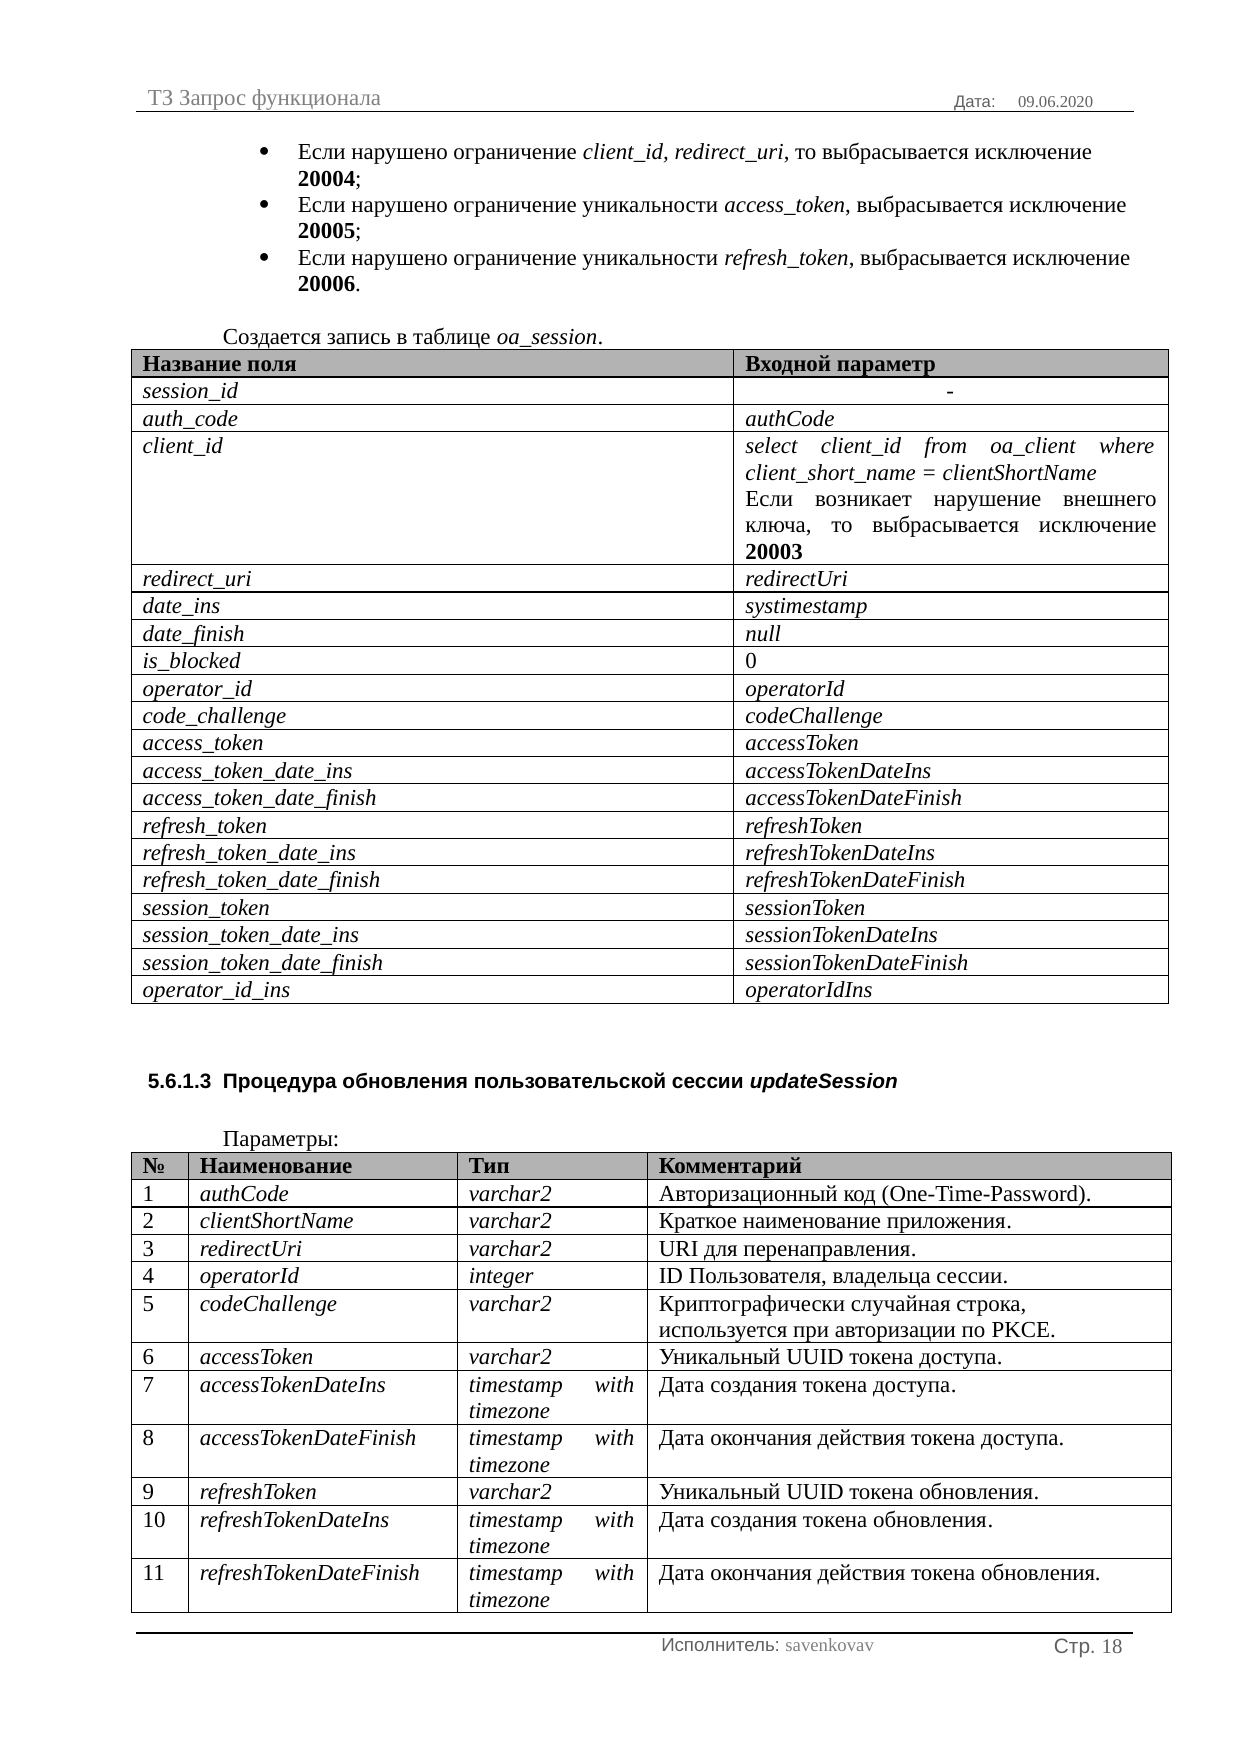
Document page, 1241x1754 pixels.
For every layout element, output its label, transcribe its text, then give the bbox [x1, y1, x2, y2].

table_cell 4 [132, 1262, 188, 1288]
table_cell sessionToken [734, 894, 1168, 920]
table_cell 3 [132, 1235, 188, 1261]
table_cell varchar2 [458, 1235, 647, 1261]
table_cell accessTokenDateFinish [189, 1425, 457, 1477]
table_cell Дата окончания действия токена обновления. [648, 1559, 1171, 1612]
table_cell date_ins [132, 593, 733, 619]
table_cell accessToken [734, 730, 1168, 756]
table_cell ID Пользователя, владельца сессии. [648, 1262, 1171, 1288]
table_cell refreshTokenDateFinish [734, 866, 1168, 893]
table_cell 5 [132, 1290, 188, 1342]
table_cell refreshTokenDateIns [734, 839, 1168, 865]
table_cell redirectUri [734, 565, 1168, 591]
table_cell redirect_uri [132, 565, 733, 591]
text Создается запись в таблице oa_session. [223, 323, 1152, 349]
table_cell Дата создания токена обновления. [648, 1506, 1171, 1558]
table_header Название поля [132, 350, 733, 376]
table_cell sessionTokenDateFinish [734, 949, 1168, 975]
table_cell client_id [132, 432, 733, 564]
table_cell access_token_date_finish [132, 784, 733, 811]
table_cell 1 [132, 1180, 188, 1206]
table_cell session_id [132, 378, 733, 404]
table_cell session_token [132, 894, 733, 920]
subtitle Процедура обновления пользовательской сессии updateSession [148, 1069, 1152, 1093]
table_cell operator_id_ins [132, 976, 733, 1002]
table_cell Криптографически случайная строка, используется при авторизации по PKCE. [648, 1290, 1171, 1342]
table_cell session_token_date_ins [132, 921, 733, 948]
table_cell accessTokenDateIns [734, 757, 1168, 783]
table_cell refresh_token_date_finish [132, 866, 733, 893]
table_cell codeChallenge [734, 702, 1168, 728]
table_cell 8 [132, 1425, 188, 1477]
list Если нарушено ограничение уникальности refresh_token, выбрасывается исключение 20006. [260, 244, 1152, 296]
table_cell systimestamp [734, 593, 1168, 619]
table_cell URI для перенаправления. [648, 1235, 1171, 1261]
table_cell accessTokenDateFinish [734, 784, 1168, 811]
table_cell authСode [734, 405, 1168, 431]
table_cell accessTokenDateIns [189, 1371, 457, 1423]
table_cell timestamp with timezone [458, 1506, 647, 1558]
table_cell timestamp with timezone [458, 1425, 647, 1477]
table_cell operatorId [189, 1262, 457, 1288]
table_cell 7 [132, 1371, 188, 1423]
table_cell refreshToken [734, 812, 1168, 838]
table_cell access_token_date_ins [132, 757, 733, 783]
table_cell operatorIdIns [734, 976, 1168, 1002]
table_cell operator_id [132, 675, 733, 701]
table_cell select client_id from oa_client where client_short_name = clientShortName Если возникает нарушение внешнего ключа, то выбрасывается исключение 20003 [734, 432, 1168, 564]
table_cell clientShortName [189, 1208, 457, 1234]
table_cell varchar2 [458, 1478, 647, 1504]
table_cell varchar2 [458, 1290, 647, 1342]
table_cell 10 [132, 1506, 188, 1558]
table_cell Уникальный UUID токена доступа. [648, 1343, 1171, 1370]
table_header № [132, 1153, 188, 1179]
table_cell null [734, 620, 1168, 646]
table_cell refreshTokenDateIns [189, 1506, 457, 1558]
table_cell date_finish [132, 620, 733, 646]
table_cell operatorId [734, 675, 1168, 701]
table_cell refreshToken [189, 1478, 457, 1504]
table_cell refreshTokenDateFinish [189, 1559, 457, 1612]
table_cell 9 [132, 1478, 188, 1504]
table_cell sessionTokenDateIns [734, 921, 1168, 948]
table_cell refresh_token [132, 812, 733, 838]
table_cell Уникальный UUID токена обновления. [648, 1478, 1171, 1504]
table_cell integer [458, 1262, 647, 1288]
table_cell Дата окончания действия токена доступа. [648, 1425, 1171, 1477]
table_cell Краткое наименование приложения. [648, 1208, 1171, 1234]
table_cell is_blocked [132, 647, 733, 674]
table_cell refresh_token_date_ins [132, 839, 733, 865]
text Параметры: [223, 1125, 1152, 1152]
table_header Тип [458, 1153, 647, 1179]
table_cell 0 [734, 647, 1168, 674]
table_header Комментарий [648, 1153, 1171, 1179]
table_cell codeChallenge [189, 1290, 457, 1342]
table_cell varchar2 [458, 1208, 647, 1234]
table_cell varchar2 [458, 1180, 647, 1206]
table_cell code_challenge [132, 702, 733, 728]
table_cell session_token_date_finish [132, 949, 733, 975]
table_cell timestamp with timezone [458, 1371, 647, 1423]
table_cell auth_code [132, 405, 733, 431]
table_cell authСode [189, 1180, 457, 1206]
table_cell 11 [132, 1559, 188, 1612]
table_cell - [734, 378, 1168, 404]
table_cell accessToken [189, 1343, 457, 1370]
table_header Наименование [189, 1153, 457, 1179]
table_cell redirectUri [189, 1235, 457, 1261]
list Если нарушено ограничение client_id, redirect_uri, то выбрасывается исключение 20004; [260, 138, 1152, 191]
table_cell 2 [132, 1208, 188, 1234]
table_header Входной параметр [734, 350, 1168, 376]
table_cell Авторизационный код (One-Time-Password). [648, 1180, 1171, 1206]
list Если нарушено ограничение уникальности access_token, выбрасывается исключение 20005; [260, 191, 1152, 244]
table_cell varchar2 [458, 1343, 647, 1370]
table_cell access_token [132, 730, 733, 756]
table_cell timestamp with timezone [458, 1559, 647, 1612]
table_cell 6 [132, 1343, 188, 1370]
table_cell Дата создания токена доступа. [648, 1371, 1171, 1423]
